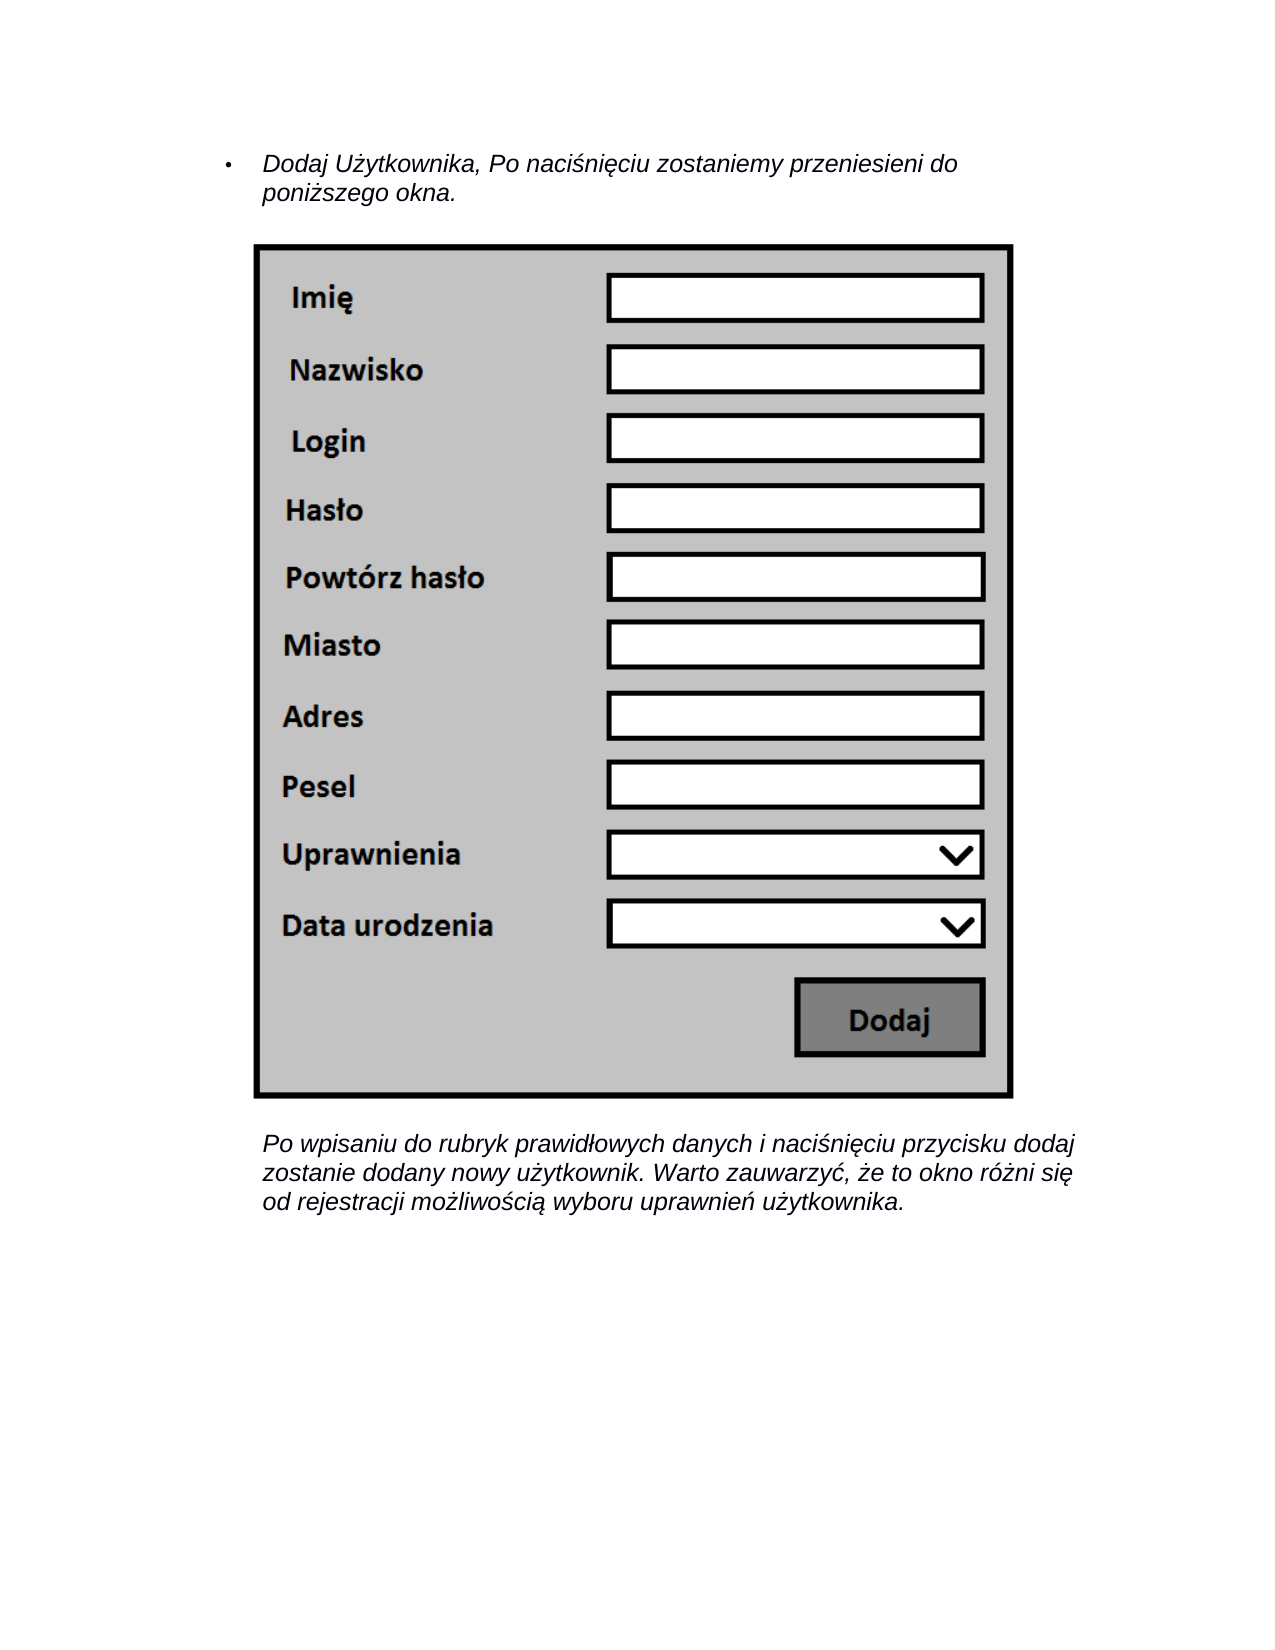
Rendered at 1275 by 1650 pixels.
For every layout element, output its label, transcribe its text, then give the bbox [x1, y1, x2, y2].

list Po wpisaniu do rubryk prawidłowych danych i naciśnięciu przycisku dodaj zostanie dodany nowy użytkownik. Warto zauwarzyć, że to okno różni się od rejestracji możliwością wyboru uprawnień użytkownika. [225, 1130, 1087, 1216]
list Dodaj Użytkownika, Po naciśnięciu zostaniemy przeniesieni do poniższego okna. [225, 150, 1087, 207]
picture [240, 228, 1035, 1130]
